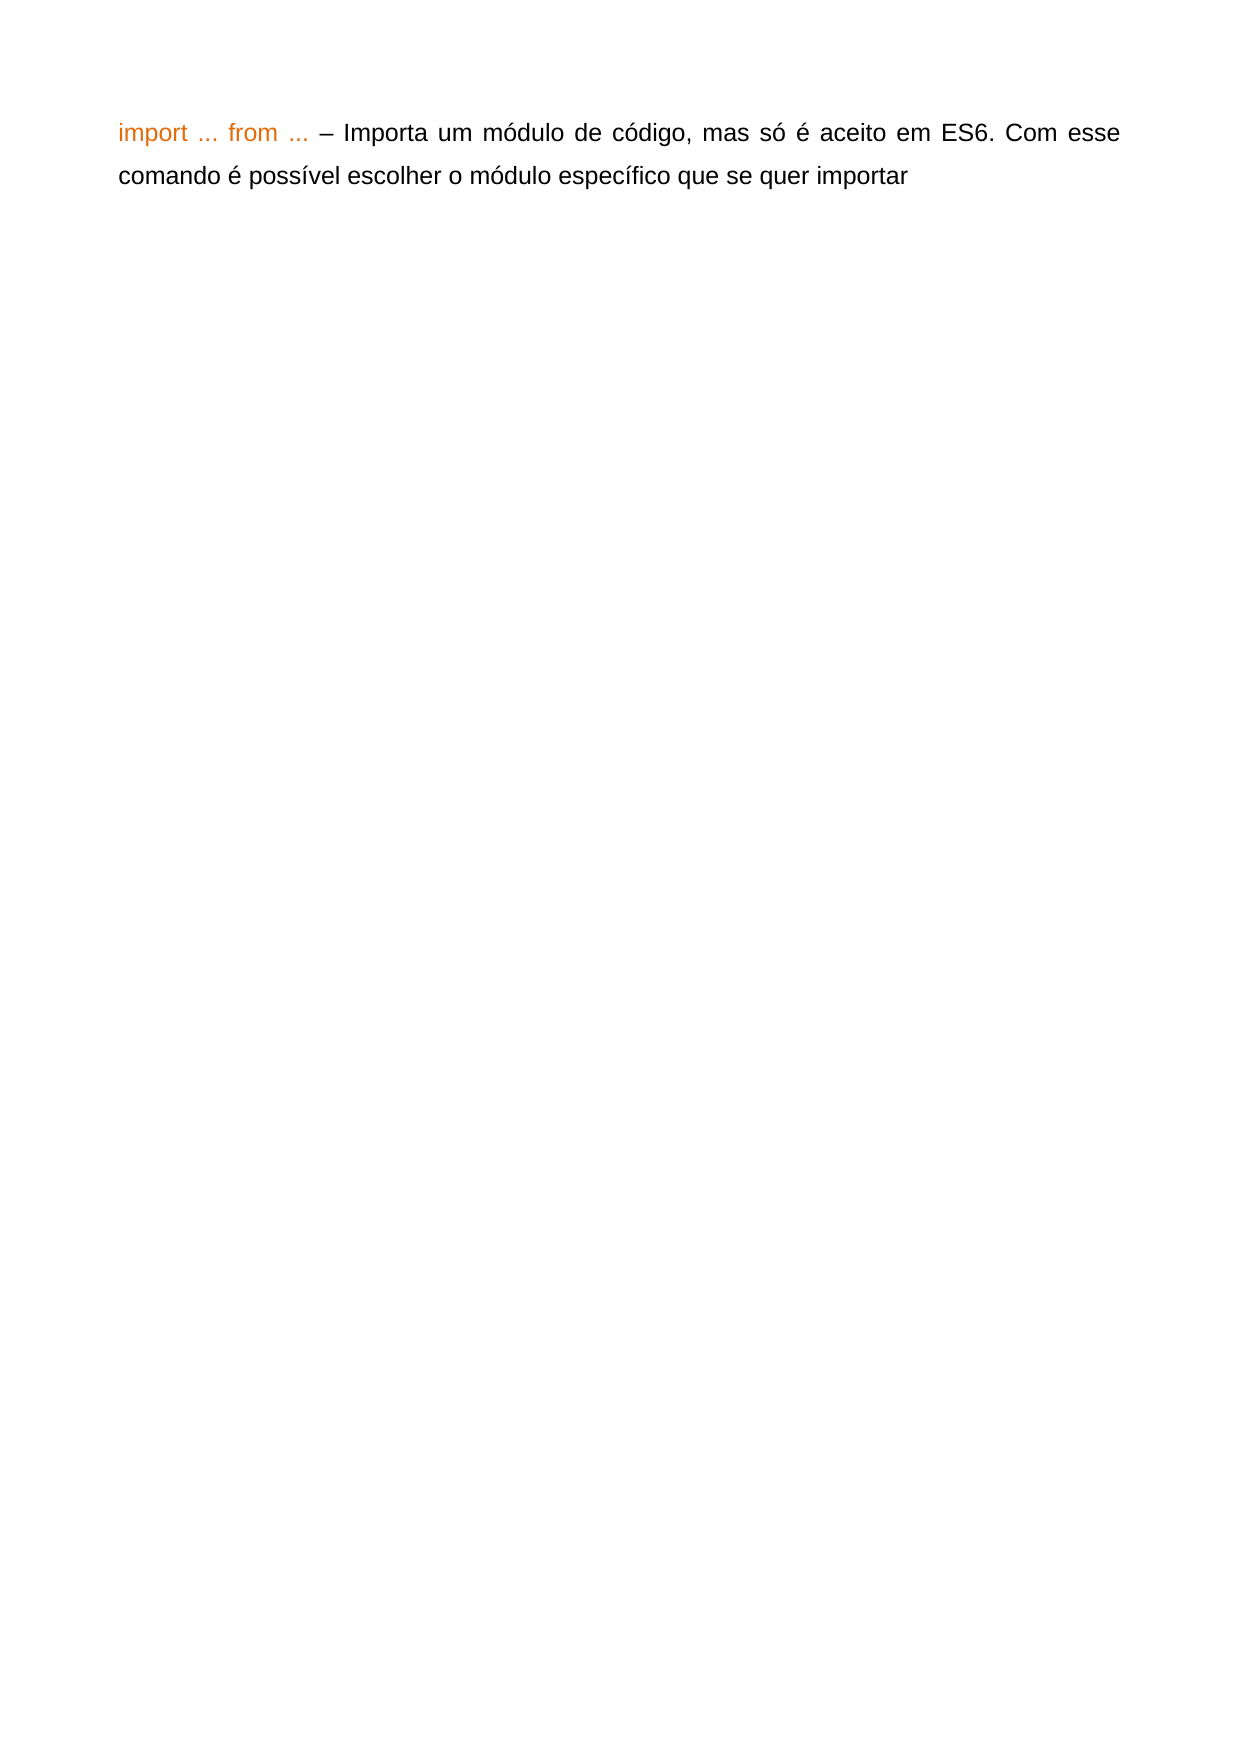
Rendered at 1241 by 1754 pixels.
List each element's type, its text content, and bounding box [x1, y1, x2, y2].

text import ... from ... – Importa um módulo de código, mas só é aceito em ES6. Com esse comando é possível escolher o módulo específico que se quer importar [118, 118, 1122, 190]
